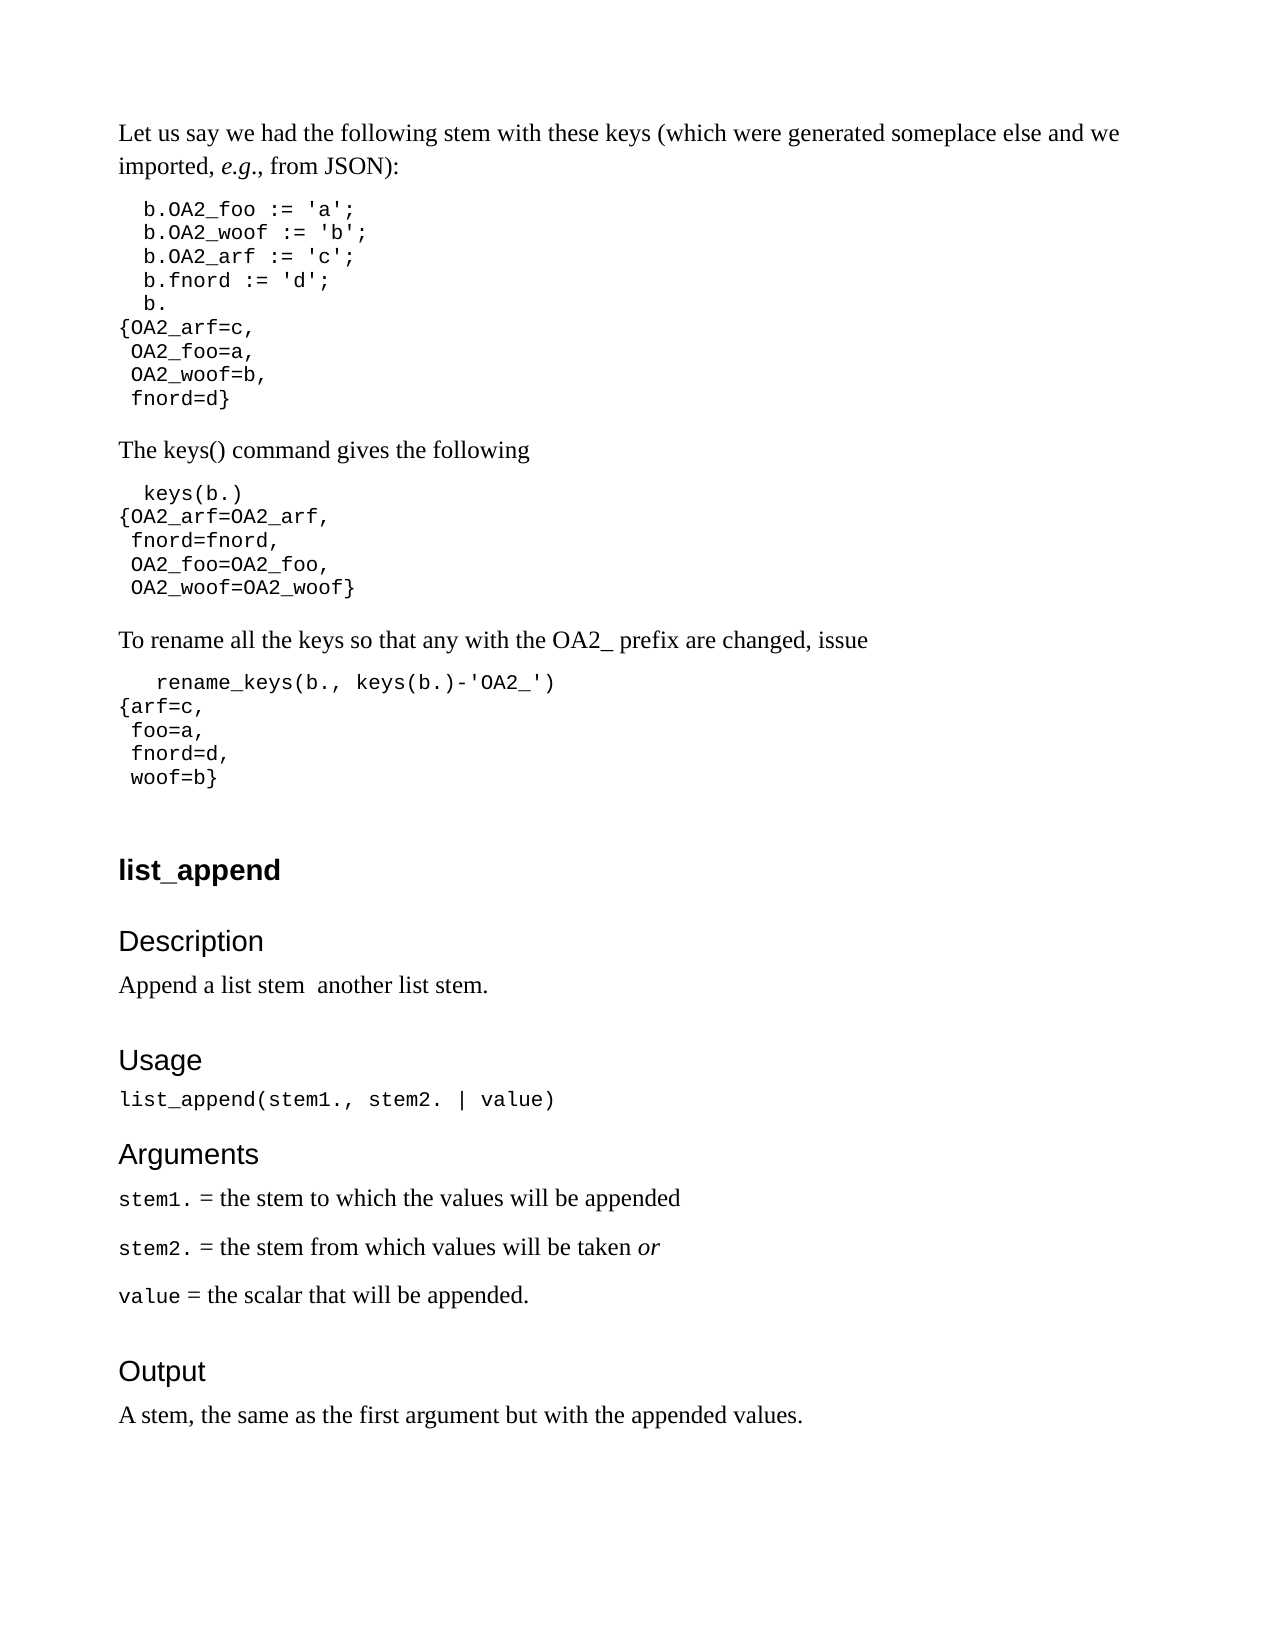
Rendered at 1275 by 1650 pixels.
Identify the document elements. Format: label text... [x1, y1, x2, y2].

text fnord=fnord, [118, 530, 1157, 554]
text OA2_woof=OA2_woof} [118, 577, 1157, 601]
text b.OA2_arf := 'c'; [118, 246, 1157, 270]
text fnord=d, [118, 743, 1157, 767]
text woof=b} [118, 767, 1157, 791]
text {OA2_arf=OA2_arf, [118, 506, 1157, 530]
text rename_keys(b., keys(b.)-'OA2_') [118, 672, 1157, 696]
text stem1. = the stem to which the values will be appended [118, 1183, 1157, 1213]
text stem2. = the stem from which values will be taken or [118, 1232, 1157, 1261]
subtitle Output [118, 1354, 1157, 1387]
text OA2_foo=a, [118, 341, 1157, 364]
text OA2_foo=OA2_foo, [118, 554, 1157, 577]
subtitle Description [118, 924, 1157, 957]
subtitle Arguments [118, 1137, 1157, 1171]
text The keys() command gives the following [118, 435, 1157, 464]
text b.OA2_foo := 'a'; [118, 199, 1157, 222]
text value = the scalar that will be appended. [118, 1280, 1157, 1310]
text To rename all the keys so that any with the OA2_ prefix are changed, issue [118, 625, 1157, 653]
text b.fnord := 'd'; [118, 270, 1157, 293]
text b. [118, 293, 1157, 317]
text fnord=d} [118, 388, 1157, 435]
text list_append(stem1., stem2. | value) [118, 1089, 1157, 1112]
text A stem, the same as the first argument but with the appended values. [118, 1400, 1157, 1429]
text {arf=c, [118, 696, 1157, 719]
text foo=a, [118, 719, 1157, 743]
text b.OA2_woof := 'b'; [118, 222, 1157, 246]
text Append a list stem another list stem. [118, 970, 1157, 999]
text Let us say we had the following stem with these keys (which were generated someplace else and we imported, e.g., from JSON): [118, 118, 1157, 180]
subtitle list_append [118, 853, 1157, 886]
text keys(b.) [118, 483, 1157, 506]
text OA2_woof=b, [118, 364, 1157, 388]
subtitle Usage [118, 1043, 1157, 1076]
text {OA2_arf=c, [118, 317, 1157, 341]
